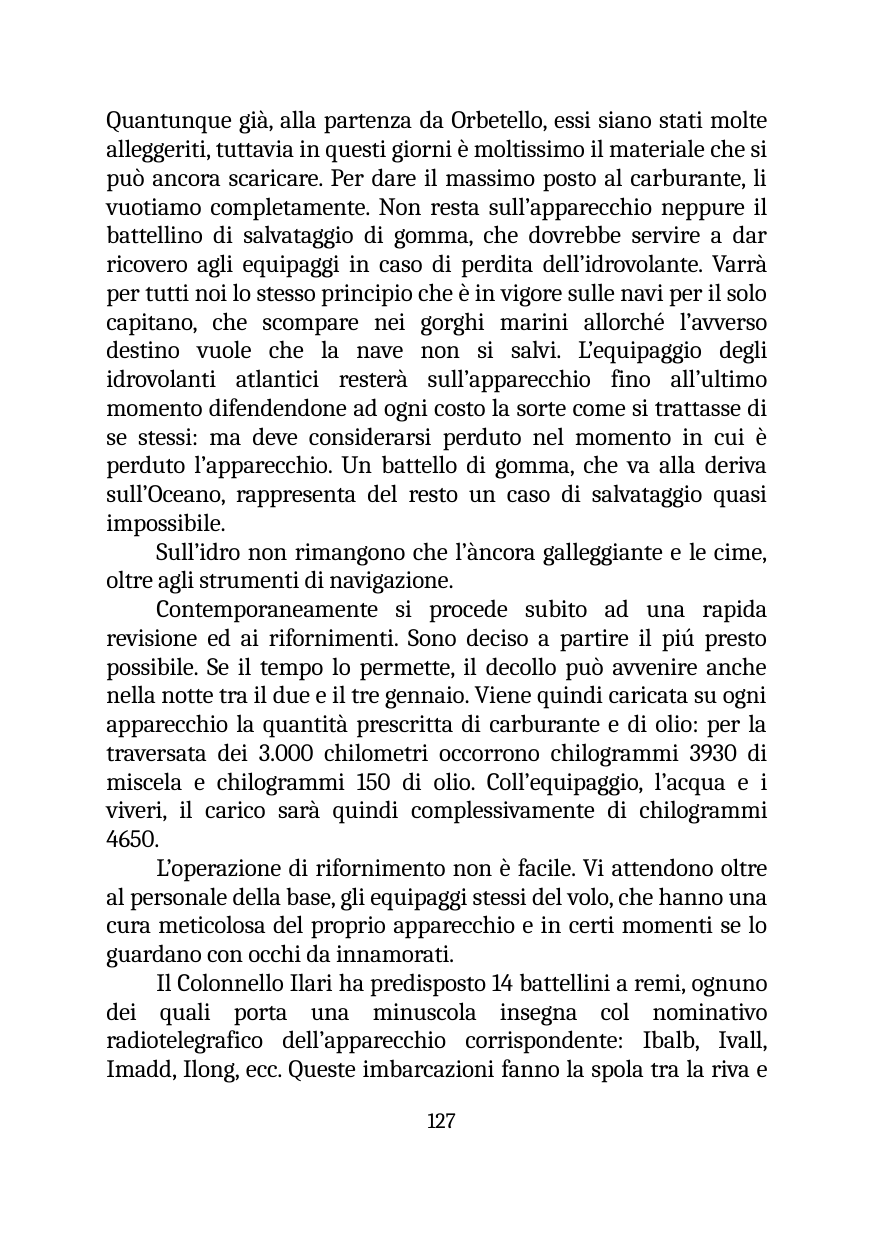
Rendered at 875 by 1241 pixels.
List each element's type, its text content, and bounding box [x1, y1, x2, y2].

text Sull’idro non rimangono che l’àncora galleggiante e le cime, oltre agli strumenti di navigazione. [106, 537, 768, 595]
text Contemporaneamente si procede subito ad una rapida revisione ed ai rifornimenti. Sono deciso a partire il piú presto possibile. Se il tempo lo permette, il decollo può avvenire anche nella notte tra il due e il tre gennaio. Viene quindi caricata su ogni apparecchio la quantità prescritta di carburante e di olio: per la traversata dei 3.000 chilometri occorrono chilogrammi 3930 di miscela e chilogrammi 150 di olio. Coll’equipaggio, l’acqua e i viveri, il carico sarà quindi complessivamente di chilogrammi 4650. [106, 595, 768, 854]
text Il Colonnello Ilari ha predisposto 14 battellini a remi, ognuno dei quali porta una minuscola insegna col nominativo radiotelegrafico dell’apparecchio corrispondente: Ibalb, Ivall, Imadd, Ilong, ecc. Queste imbarcazioni fanno la spola tra la riva e [106, 969, 768, 1084]
text Quantunque già, alla partenza da Orbetello, essi siano stati molte alleggeriti, tuttavia in questi giorni è moltissimo il materiale che si può ancora scaricare. Per dare il massimo posto al carburante, li vuotiamo completamente. Non resta sull’apparecchio neppure il battellino di salvataggio di gomma, che dovrebbe servire a dar ricovero agli equipaggi in caso di perdita dell’idrovolante. Varrà per tutti noi lo stesso principio che è in vigore sulle navi per il solo capitano, che scompare nei gorghi marini allorché l’avverso destino vuole che la nave non si salvi. L’equipaggio degli idrovolanti atlantici resterà sull’apparecchio fino all’ultimo momento difendendone ad ogni costo la sorte come si trattasse di se stessi: ma deve considerarsi perduto nel momento in cui è perduto l’apparecchio. Un battello di gomma, che va alla deriva sull’Oceano, rappresenta del resto un caso di salvataggio quasi impossibile. [106, 106, 768, 537]
text L’operazione di rifornimento non è facile. Vi attendono oltre al personale della base, gli equipaggi stessi del volo, che hanno una cura meticolosa del proprio apparecchio e in certi momenti se lo guardano con occhi da innamorati. [106, 854, 768, 969]
